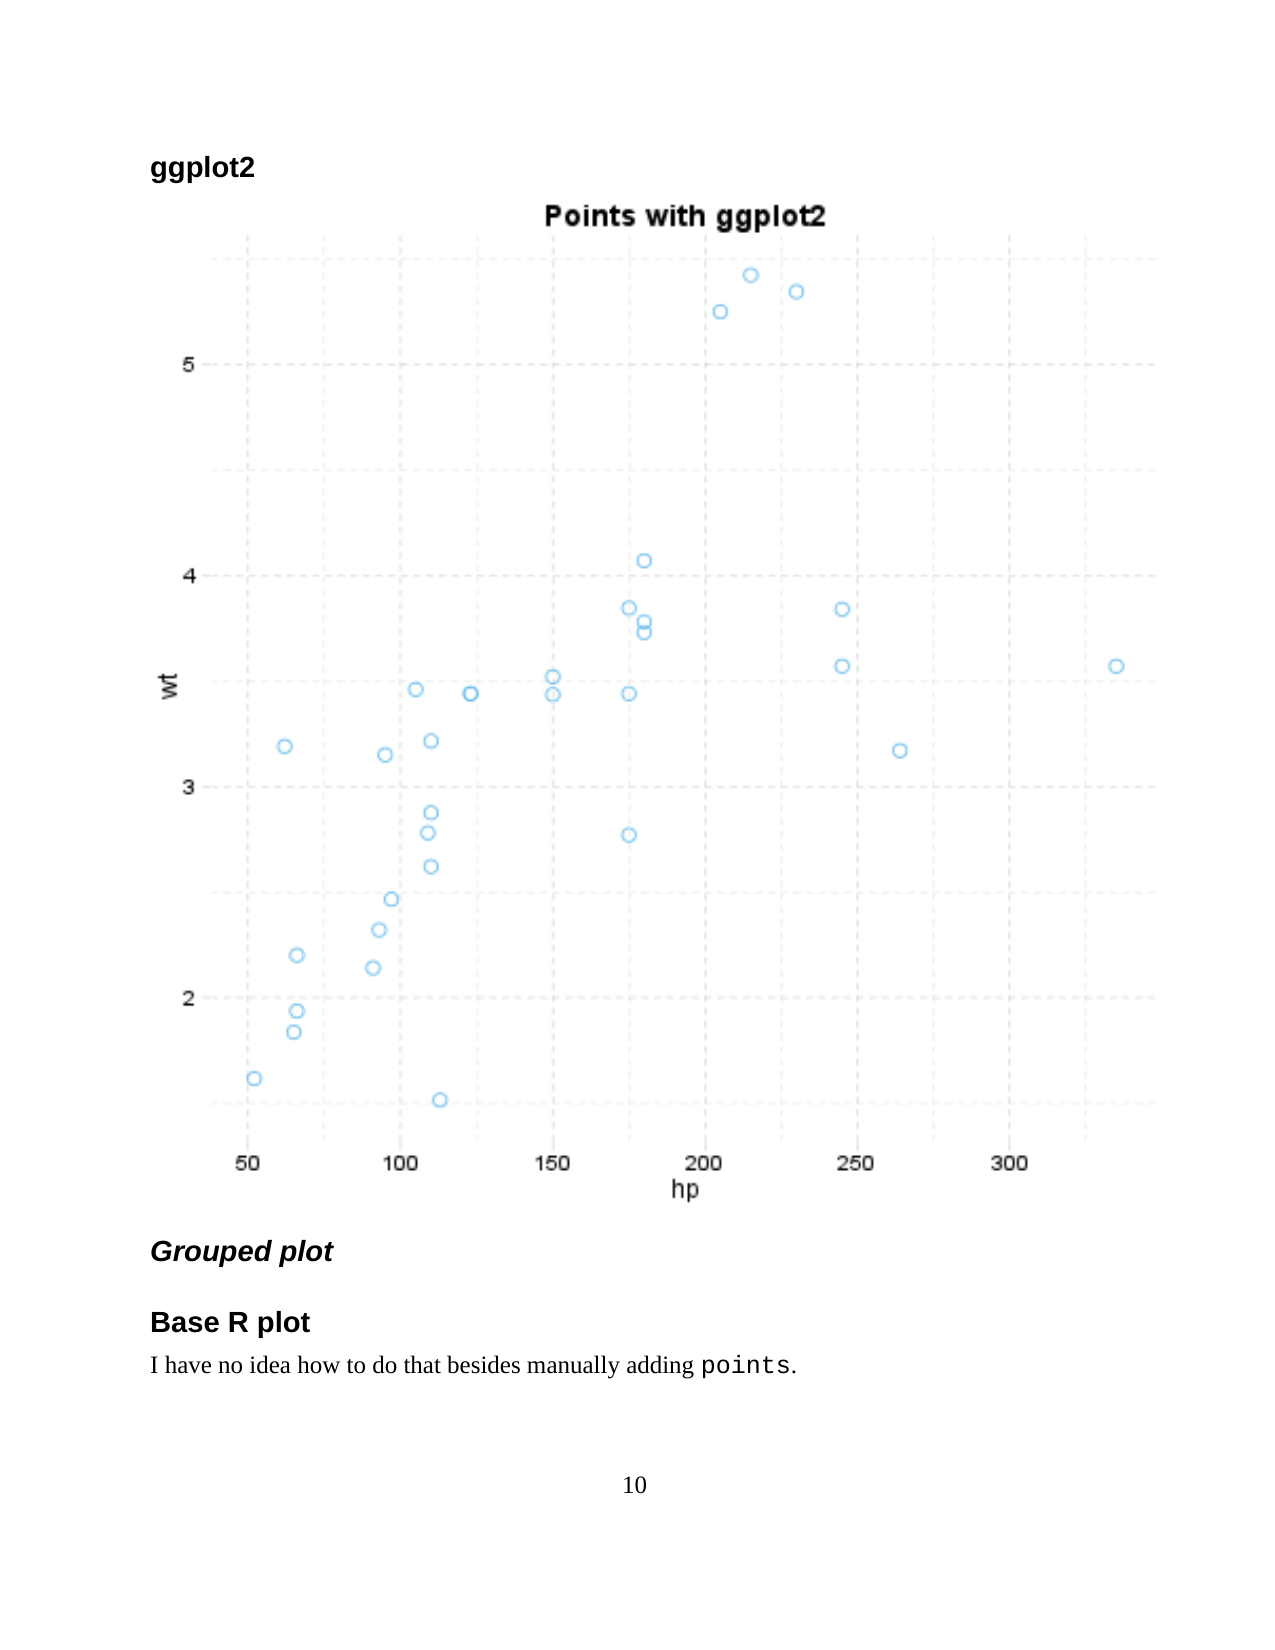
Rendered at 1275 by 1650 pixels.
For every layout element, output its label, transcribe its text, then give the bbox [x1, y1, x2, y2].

text I have no idea how to do that besides manually adding points. [150, 1351, 1125, 1381]
subtitle ggplot2 [150, 150, 1125, 183]
picture [150, 196, 1163, 1209]
subtitle Grouped plot [150, 1233, 1125, 1267]
subtitle Base R plot [150, 1304, 1125, 1338]
